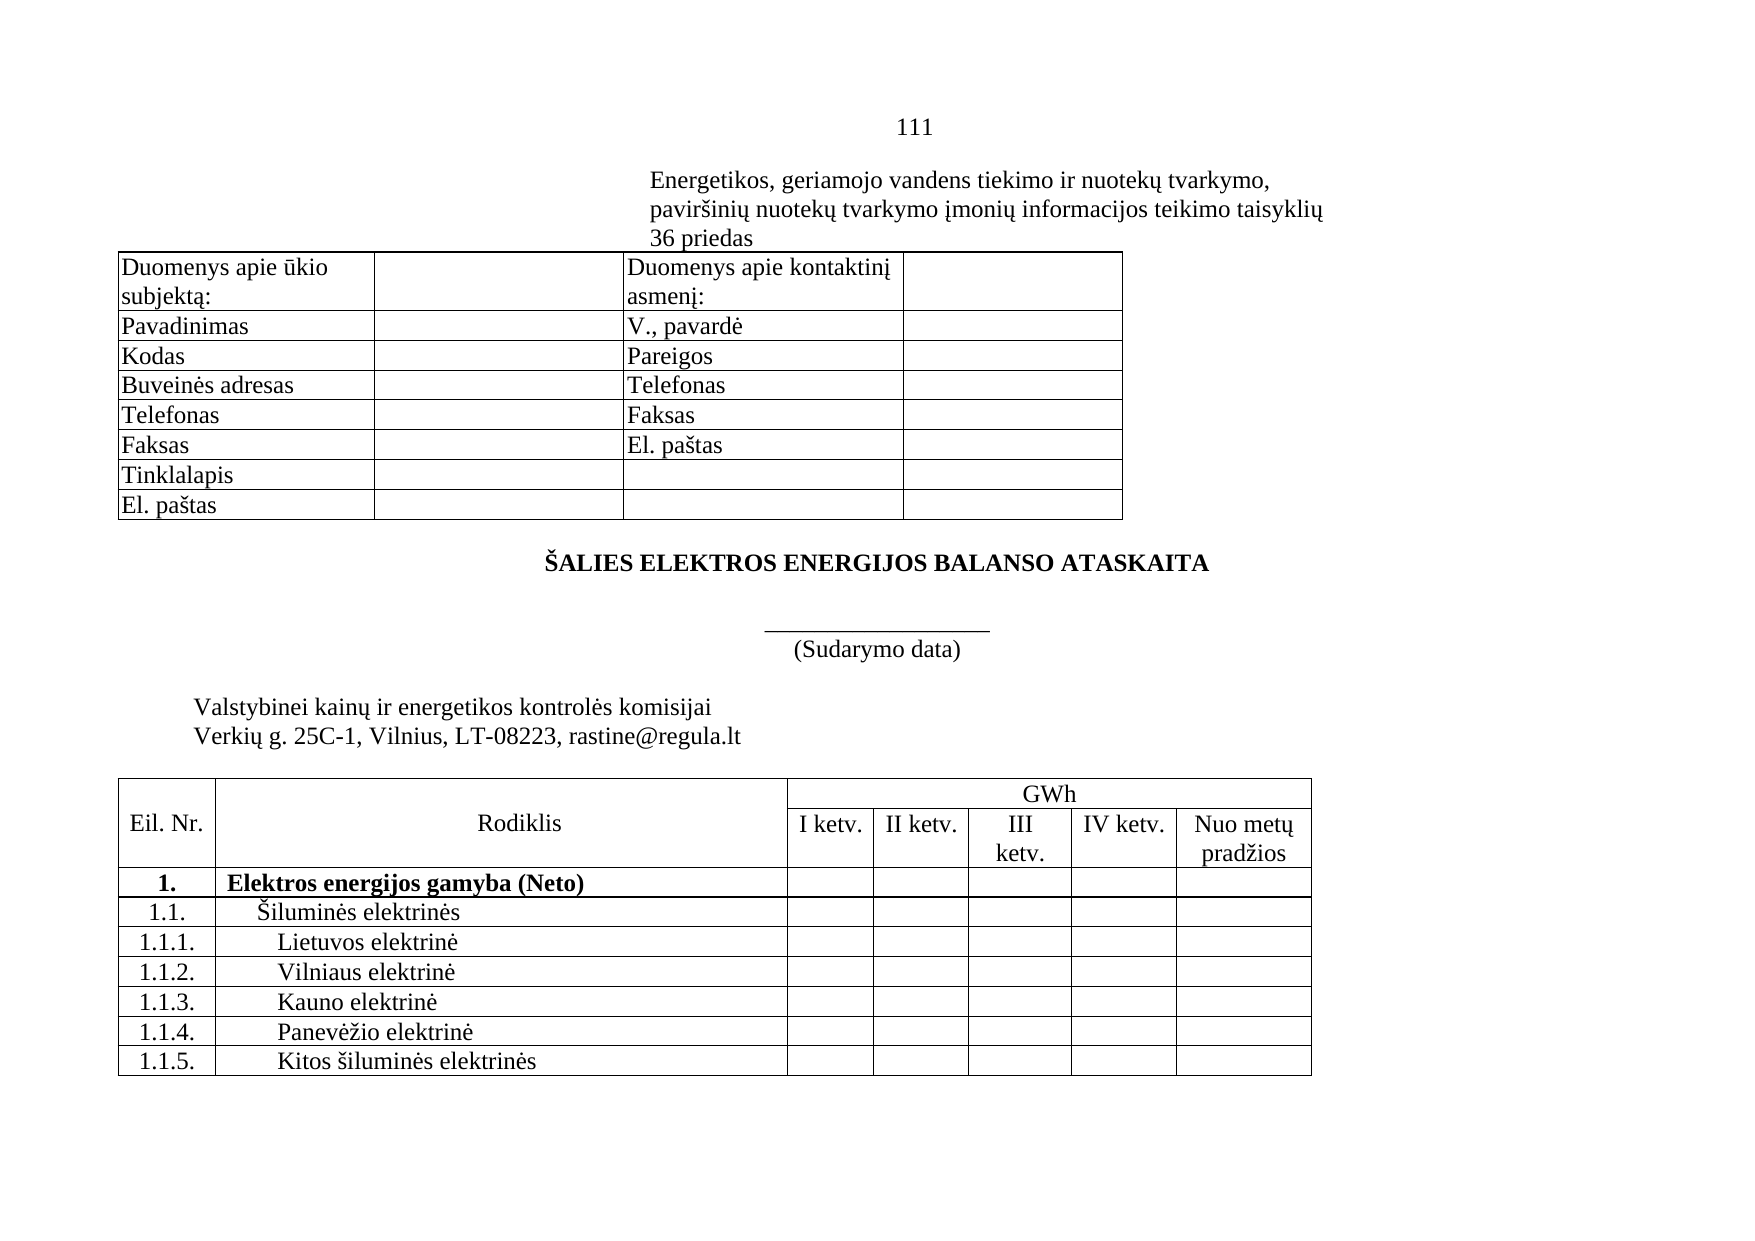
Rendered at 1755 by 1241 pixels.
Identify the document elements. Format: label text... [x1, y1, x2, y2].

table_cell [904, 430, 1122, 459]
table_cell V., pavardė [624, 311, 903, 340]
table_cell IV ketv. [1072, 809, 1176, 867]
table_header Duomenys apie kontaktinį asmenį: [624, 253, 903, 310]
table_cell [969, 868, 1071, 896]
text Energetikos, geriamojo vandens tiekimo ir nuotekų tvarkymo, [649, 165, 1636, 194]
table_header [904, 253, 1122, 310]
text (Sudarymo data) [118, 634, 1636, 663]
text Verkių g. 25C-1, Vilnius, LT-08223, rastine@regula.lt [118, 721, 1636, 749]
table_header Eil. Nr. [119, 779, 215, 867]
table_cell [624, 460, 903, 489]
table_cell [874, 957, 968, 986]
table_cell [874, 898, 968, 926]
table_cell [375, 400, 623, 429]
table_cell [1177, 957, 1311, 986]
table_cell Nuo metų pradžios [1177, 809, 1311, 867]
table_cell [969, 898, 1071, 926]
text __________________ [118, 606, 1636, 634]
table_cell [375, 341, 623, 369]
table_cell [1177, 1017, 1311, 1045]
table_cell 1.1.5. [119, 1046, 215, 1075]
table_cell Šiluminės elektrinės [216, 898, 787, 926]
table_cell [969, 1017, 1071, 1045]
table_cell 1.1.4. [119, 1017, 215, 1045]
table_cell Kodas [119, 341, 374, 369]
table_cell [375, 490, 623, 518]
table_cell [874, 987, 968, 1016]
table_cell Faksas [624, 400, 903, 429]
table_cell [1177, 987, 1311, 1016]
table_cell [624, 490, 903, 518]
table_cell Pavadinimas [119, 311, 374, 340]
table_cell Panevėžio elektrinė [216, 1017, 787, 1045]
table_cell [375, 371, 623, 399]
table_cell [1072, 868, 1176, 896]
table_cell [1177, 927, 1311, 956]
table_cell Buveinės adresas [119, 371, 374, 399]
table_cell [904, 490, 1122, 518]
table_cell El. paštas [624, 430, 903, 459]
table_cell 1.1. [119, 898, 215, 926]
table_cell [375, 460, 623, 489]
table_cell [788, 1046, 873, 1075]
table_cell II ketv. [874, 809, 968, 867]
table_cell [788, 868, 873, 896]
table_cell [874, 1017, 968, 1045]
table_cell [788, 927, 873, 956]
table_cell [874, 1046, 968, 1075]
table_cell [969, 1046, 1071, 1075]
text paviršinių nuotekų tvarkymo įmonių informacijos teikimo taisyklių [649, 194, 1636, 223]
table_cell [969, 987, 1071, 1016]
table_cell Faksas [119, 430, 374, 459]
table_cell [788, 1017, 873, 1045]
table_cell Telefonas [624, 371, 903, 399]
table_cell [1177, 898, 1311, 926]
table_cell [1072, 927, 1176, 956]
table_cell [904, 400, 1122, 429]
text 36 priedas [649, 223, 1636, 251]
table_cell [1072, 1046, 1176, 1075]
table_cell [375, 430, 623, 459]
table_cell El. paštas [119, 490, 374, 518]
table_cell 1. [119, 868, 215, 896]
table_cell [904, 371, 1122, 399]
table_cell Elektros energijos gamyba (Neto) [216, 868, 787, 896]
table_header Rodiklis [216, 779, 787, 867]
table_cell Telefonas [119, 400, 374, 429]
table_cell Kitos šiluminės elektrinės [216, 1046, 787, 1075]
table_cell I ketv. [788, 809, 873, 867]
table_cell [788, 898, 873, 926]
table_cell [375, 311, 623, 340]
table_cell [904, 311, 1122, 340]
table_cell 1.1.3. [119, 987, 215, 1016]
table_cell [904, 460, 1122, 489]
table_cell Vilniaus elektrinė [216, 957, 787, 986]
table_header GWh [788, 779, 1311, 808]
table_cell [1177, 868, 1311, 896]
table_cell [1072, 1017, 1176, 1045]
table_cell [1177, 1046, 1311, 1075]
text ŠALIES ELEKTROS ENERGIJOS BALANSO ATASKAITA [118, 548, 1636, 577]
table_cell Tinklalapis [119, 460, 374, 489]
table_cell [1072, 898, 1176, 926]
table_cell Lietuvos elektrinė [216, 927, 787, 956]
table_cell Kauno elektrinė [216, 987, 787, 1016]
table_header Duomenys apie ūkio subjektą: [119, 253, 374, 310]
table_cell [788, 957, 873, 986]
table_cell III ketv. [969, 809, 1071, 867]
table_cell [969, 927, 1071, 956]
text Valstybinei kainų ir energetikos kontrolės komisijai [118, 692, 1636, 721]
table_cell [1072, 957, 1176, 986]
table_cell [904, 341, 1122, 369]
table_header [375, 253, 623, 310]
table_cell Pareigos [624, 341, 903, 369]
table_cell [874, 927, 968, 956]
table_cell 1.1.2. [119, 957, 215, 986]
table_cell 1.1.1. [119, 927, 215, 956]
table_cell [788, 987, 873, 1016]
table_cell [874, 868, 968, 896]
table_cell [969, 957, 1071, 986]
table_cell [1072, 987, 1176, 1016]
